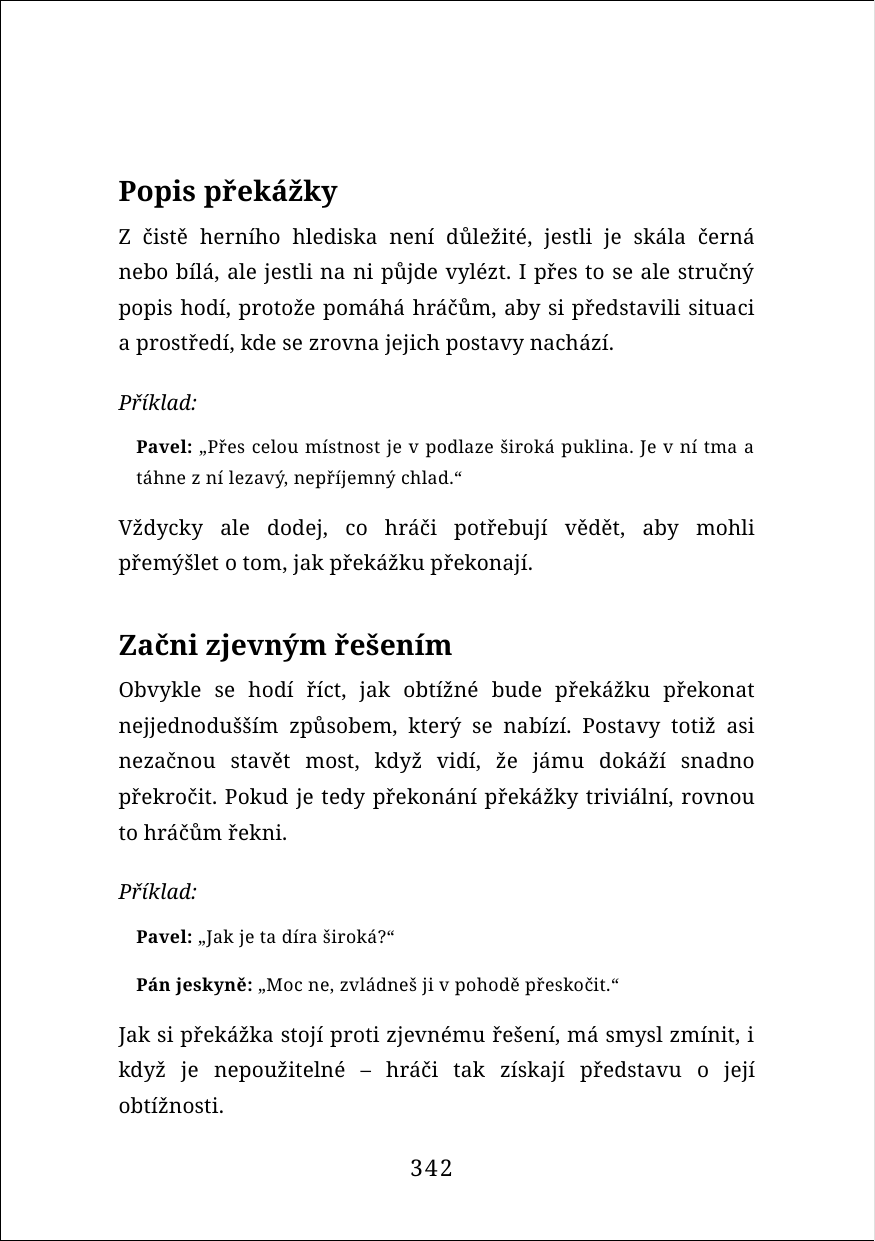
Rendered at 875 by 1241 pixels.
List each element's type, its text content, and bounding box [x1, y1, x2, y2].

text Pavel: „Jak je ta díra široká?“ [136, 924, 756, 948]
text Jak si překážka stojí proti zjevnému řešení, má smysl zmínit, i když je nepoužitelné – hráči tak získají představu o její obtížnosti. [118, 1020, 756, 1119]
text Z čistě herního hlediska není důležité, jestli je skála černá nebo bílá, ale jestli na ni půjde vylézt. I přes to se ale stručný popis hodí, protože pomáhá hráčům, aby si představili situaci a prostředí, kde se zrovna jejich postavy nachází. [118, 222, 756, 357]
text Pavel: „Přes celou místnost je v podlaze široká puklina. Je v ní tma a táhne z ní lezavý, nepříjemný chlad.“ [136, 435, 756, 489]
subtitle Začni zjevným řešením [118, 625, 756, 664]
text Pán jeskyně: „Moc ne, zvládneš ji v pohodě přeskočit.“ [136, 972, 756, 996]
subtitle Popis překážky [118, 172, 756, 210]
text Příklad: [118, 877, 756, 905]
text Obvykle se hodí říct, jak obtížné bude překážku překonat nejjednodušším způsobem, který se nabízí. Postavy totiž asi nezačnou stavět most, když vidí, že jámu dokáží snadno překročit. Pokud je tedy překonání překážky triviální, rovnou to hráčům řekni. [118, 676, 756, 846]
text Vždycky ale dodej, co hráči potřebují vědět, aby mohli přemýšlet o tom, jak překážku překonají. [118, 513, 756, 577]
text Příklad: [118, 388, 756, 416]
